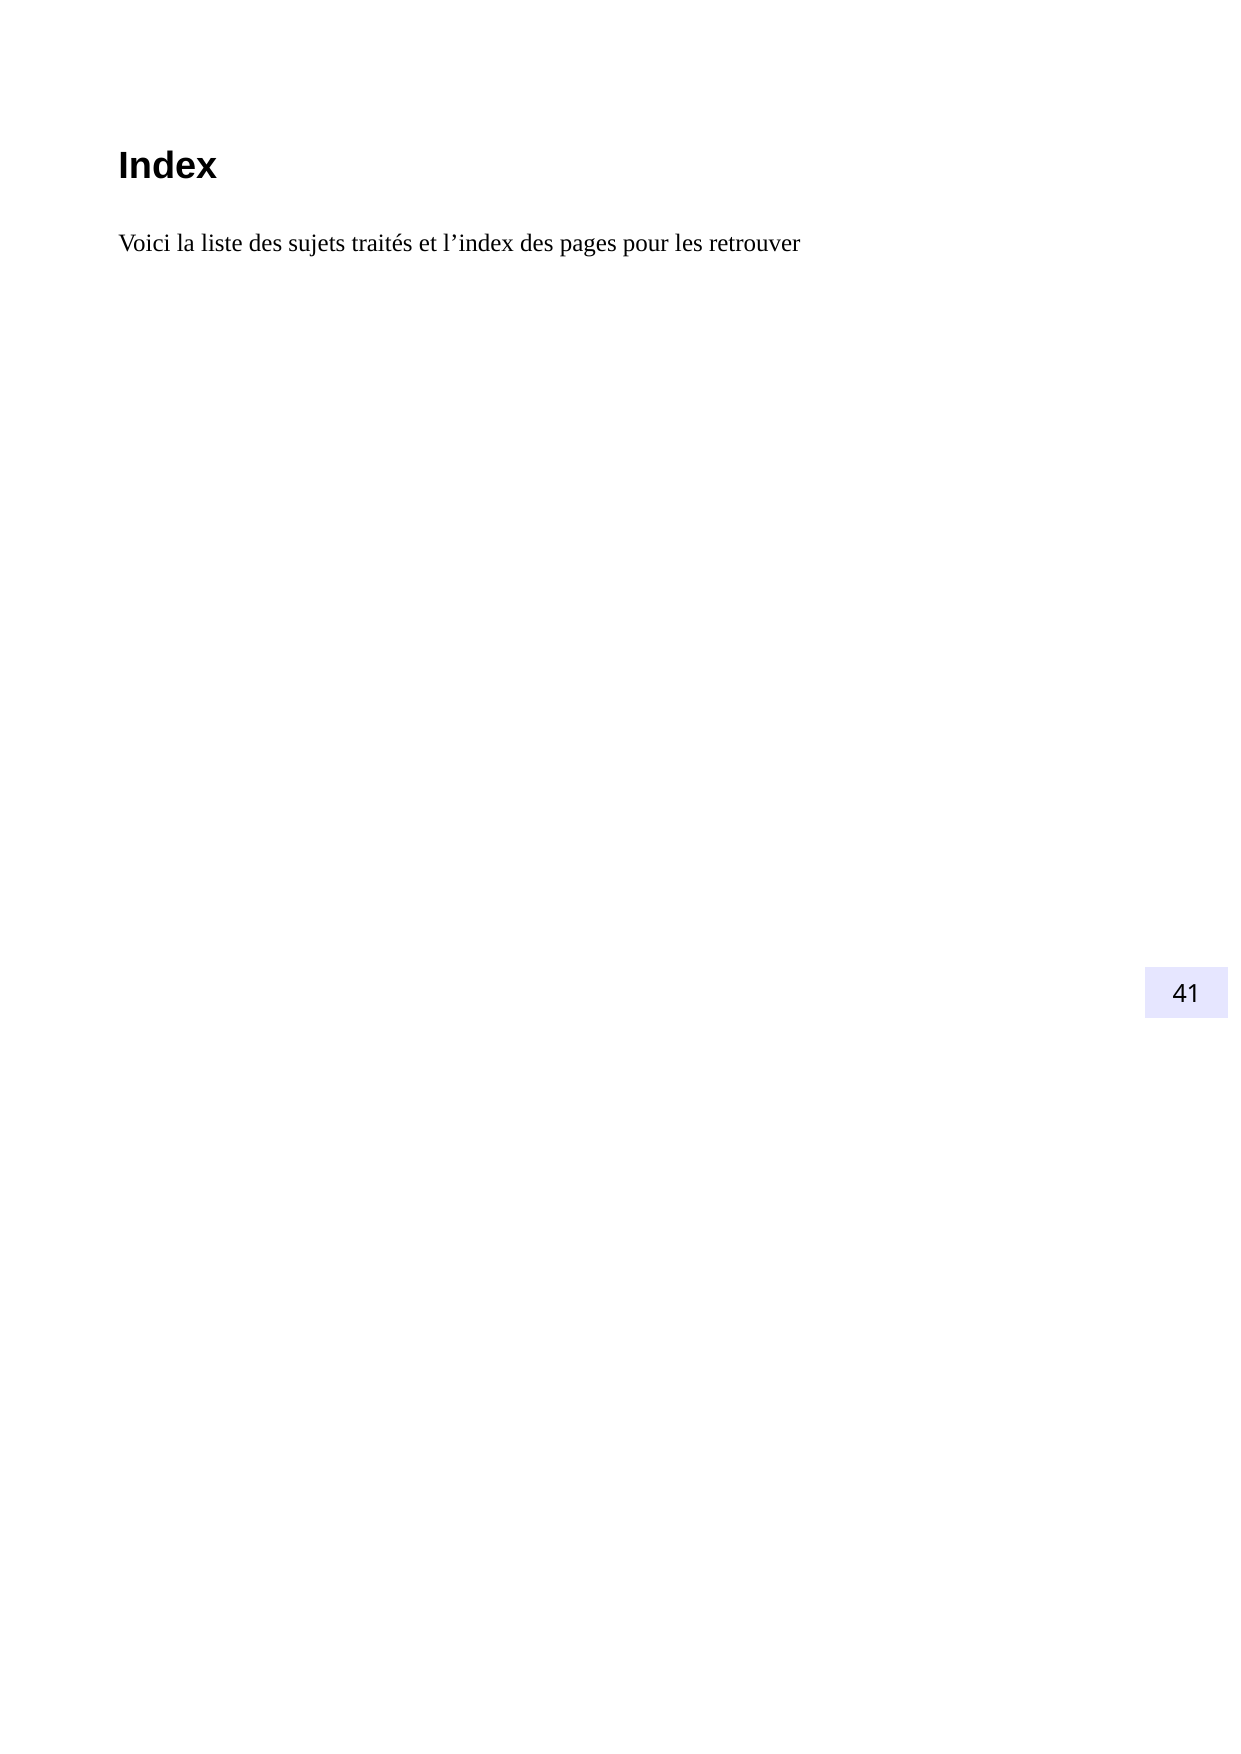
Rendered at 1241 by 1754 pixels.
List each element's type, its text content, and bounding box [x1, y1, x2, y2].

subtitle Index [118, 143, 1122, 187]
text Voici la liste des sujets traités et l’index des pages pour les retrouver [118, 228, 1122, 257]
